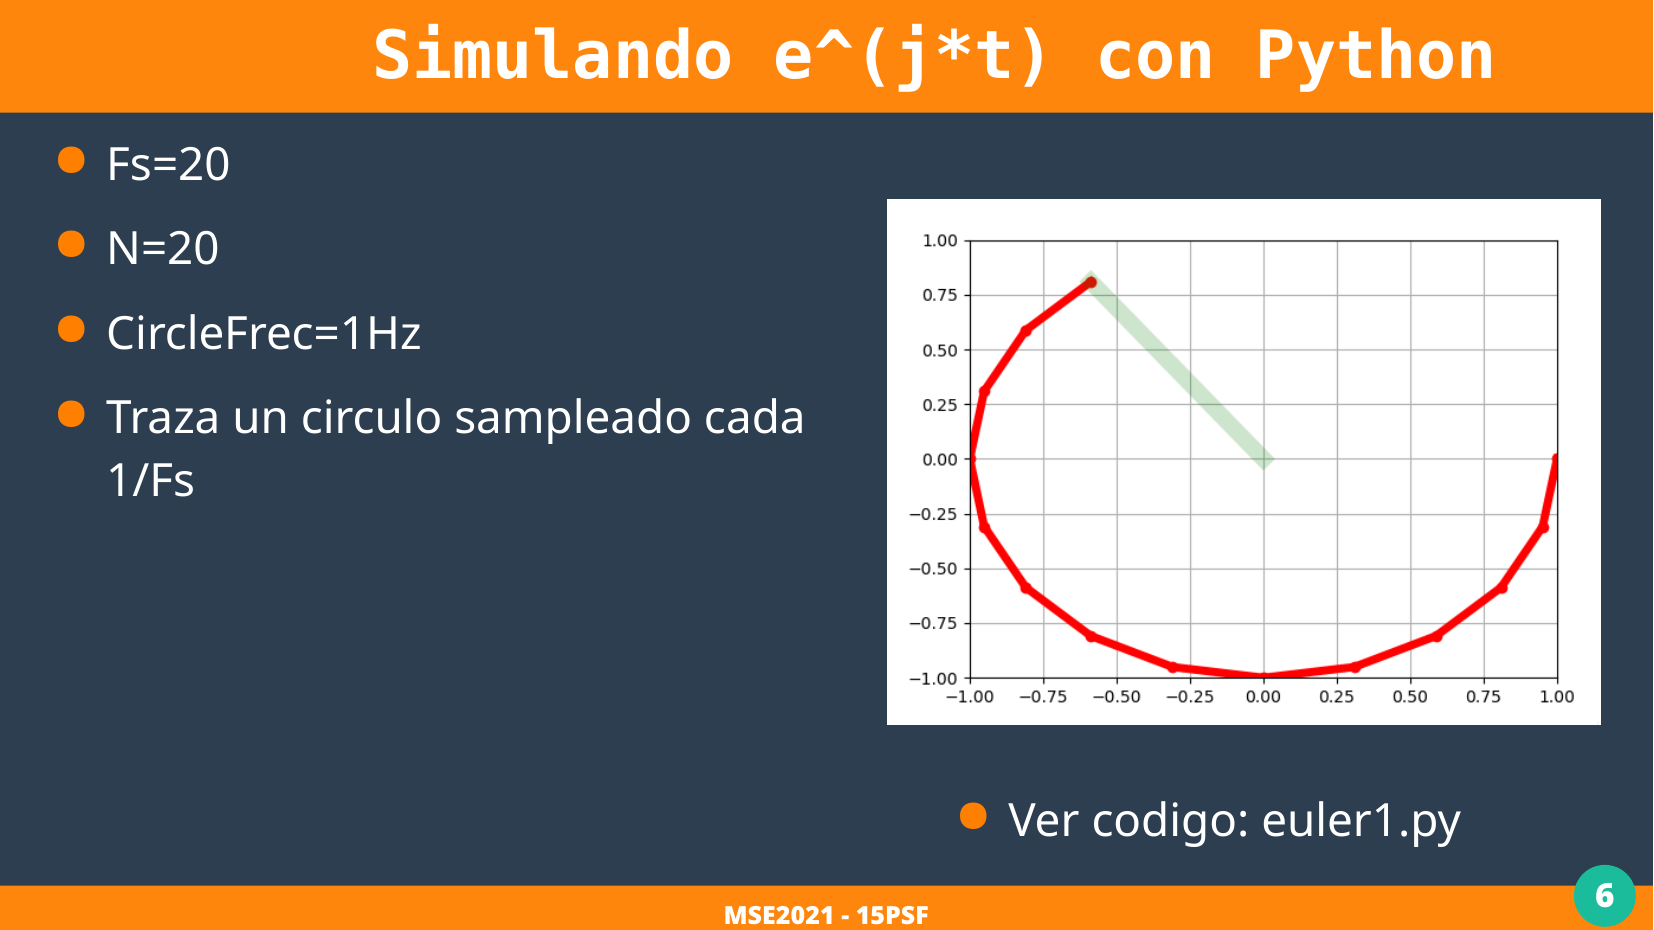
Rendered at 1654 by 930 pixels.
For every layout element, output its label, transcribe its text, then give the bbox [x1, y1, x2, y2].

title Simulando e^(j*t) con Python [371, 16, 1653, 113]
list Ver codigo: euler1.py [937, 787, 1653, 883]
picture [887, 199, 1601, 725]
list Fs=20 N=20 CircleFrec=1Hz Traza un circulo sampleado cada 1/Fs [35, 131, 863, 713]
